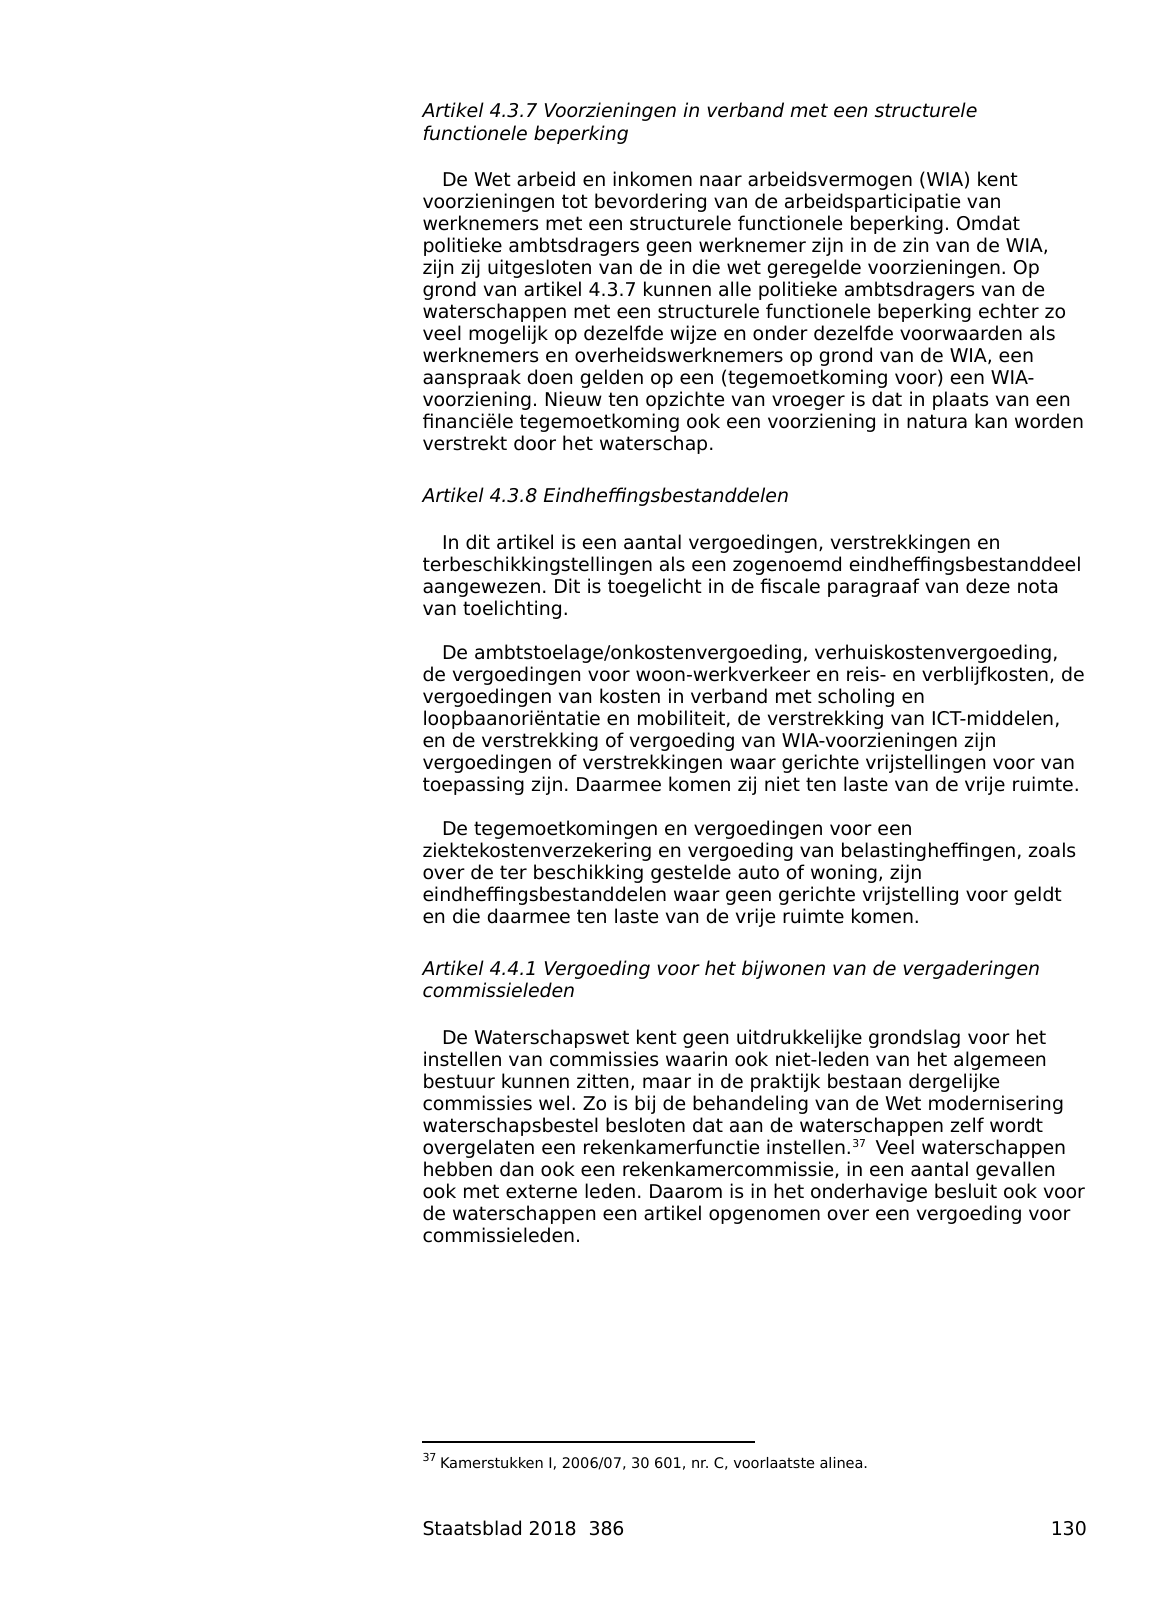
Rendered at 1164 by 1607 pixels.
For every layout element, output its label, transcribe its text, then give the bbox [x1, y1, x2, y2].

subtitle Artikel 4.4.1 Vergoeding voor het bijwonen van de vergaderingen commissieleden [422, 958, 1087, 1002]
text De tegemoetkomingen en vergoedingen voor een ziektekostenverzekering en vergoeding van belastingheffingen, zoals over de ter beschikking gestelde auto of woning, zijn eindheffingsbestanddelen waar geen gerichte vrijstelling voor geldt en die daarmee ten laste van de vrije ruimte komen. [422, 818, 1087, 928]
text De Wet arbeid en inkomen naar arbeidsvermogen (WIA) kent voorzieningen tot bevordering van de arbeidsparticipatie van werknemers met een structurele functionele beperking. Omdat politieke ambtsdragers geen werknemer zijn in de zin van de WIA, zijn zij uitgesloten van de in die wet geregelde voorzieningen. Op grond van artikel 4.3.7 kunnen alle politieke ambtsdragers van de waterschappen met een structurele functionele beperking echter zo veel mogelijk op dezelfde wijze en onder dezelfde voorwaarden als werknemers en overheidswerknemers op grond van de WIA, een aanspraak doen gelden op een (tegemoetkoming voor) een WIA-voorziening. Nieuw ten opzichte van vroeger is dat in plaats van een financiële tegemoetkoming ook een voorziening in natura kan worden verstrekt door het waterschap. [422, 169, 1087, 455]
text De ambtstoelage/onkostenvergoeding, verhuiskostenvergoeding, de vergoedingen voor woon-werkverkeer en reis- en verblijfkosten, de vergoedingen van kosten in verband met scholing en loopbaanoriëntatie en mobiliteit, de verstrekking van ICT-middelen, en de verstrekking of vergoeding van WIA-voorzieningen zijn vergoedingen of verstrekkingen waar gerichte vrijstellingen voor van toepassing zijn. Daarmee komen zij niet ten laste van de vrije ruimte. [422, 642, 1087, 796]
subtitle Artikel 4.3.7 Voorzieningen in verband met een structurele functionele beperking [422, 100, 1087, 144]
text In dit artikel is een aantal vergoedingen, verstrekkingen en terbeschikkingstellingen als een zogenoemd eindheffingsbestanddeel aangewezen. Dit is toegelicht in de fiscale paragraaf van deze nota van toelichting. [422, 532, 1087, 620]
subtitle Artikel 4.3.8 Eindheffingsbestanddelen [422, 485, 1087, 507]
text Kamerstukken I, 2006/07, 30 601, nr. C, voorlaatste alinea. [422, 1451, 1087, 1473]
text De Waterschapswet kent geen uitdrukkelijke grondslag voor het instellen van commissies waarin ook niet-leden van het algemeen bestuur kunnen zitten, maar in de praktijk bestaan dergelijke commissies wel. Zo is bij de behandeling van de Wet modernisering waterschapsbestel besloten dat aan de waterschappen zelf wordt overgelaten een rekenkamerfunctie instellen. Veel waterschappen hebben dan ook een rekenkamercommissie, in een aantal gevallen ook met externe leden. Daarom is in het onderhavige besluit ook voor de waterschappen een artikel opgenomen over een vergoeding voor commissieleden. [422, 1027, 1087, 1247]
